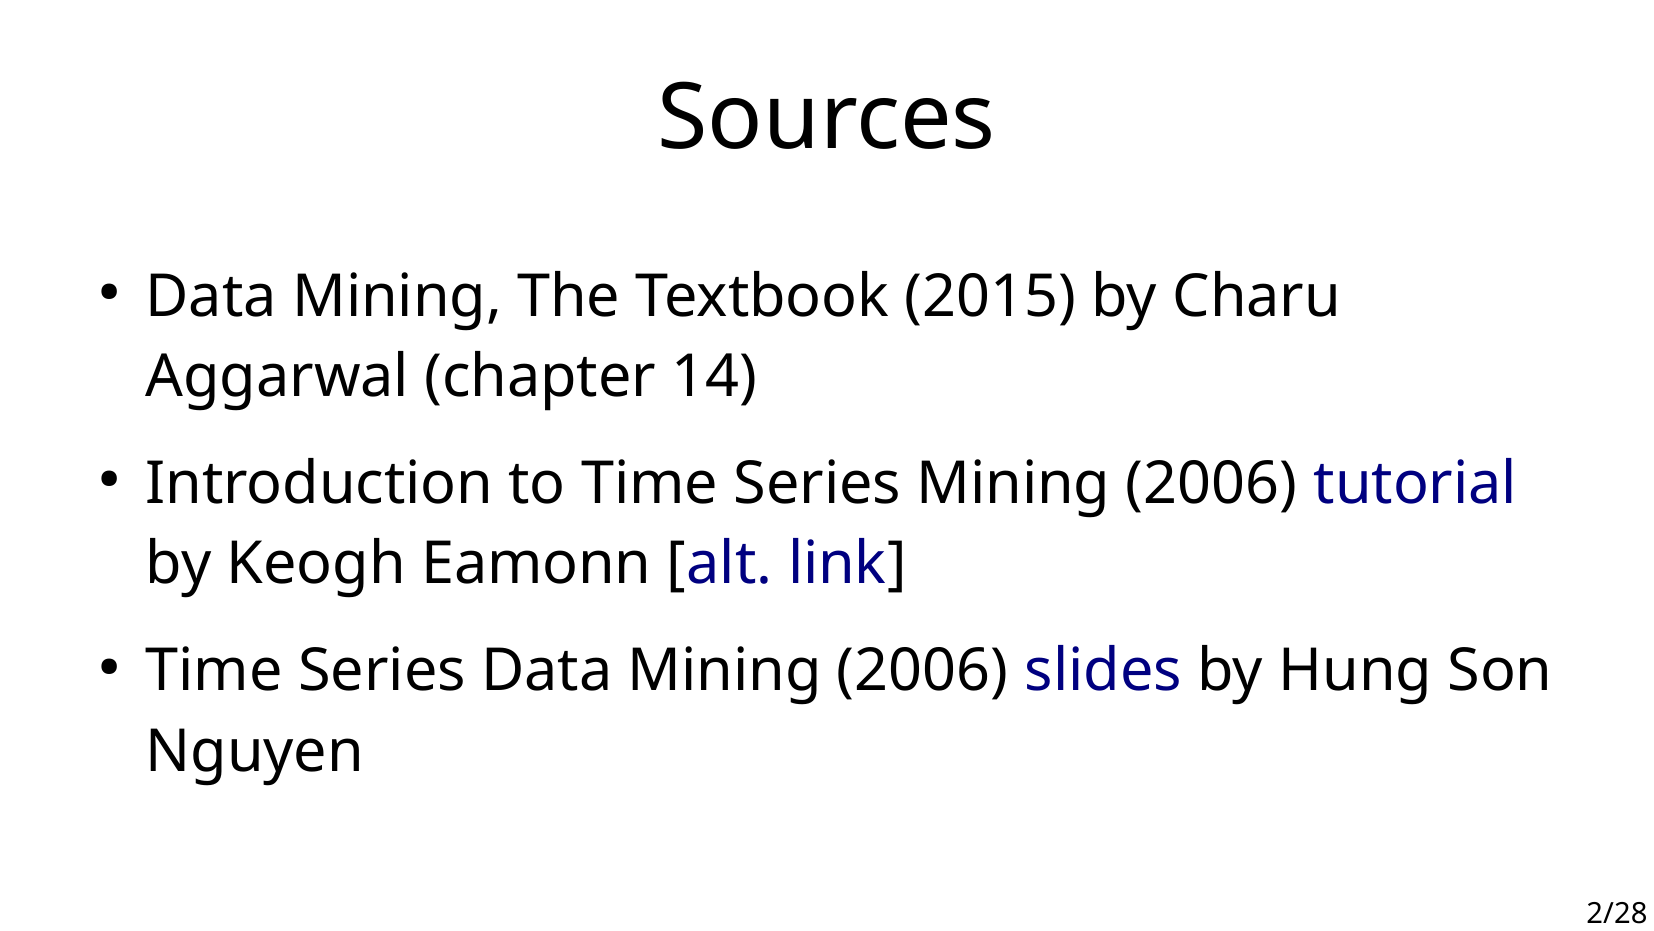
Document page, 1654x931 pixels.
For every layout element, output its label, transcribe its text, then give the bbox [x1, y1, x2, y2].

title Sources [82, 1, 1571, 226]
list Data Mining, The Textbook (2015) by Charu Aggarwal (chapter 14) Introduction to Time Series Mining (2006) tutorial by Keogh Eamonn [alt. link] Time Series Data Mining (2006) slides by Hung Son Nguyen [82, 253, 1571, 793]
